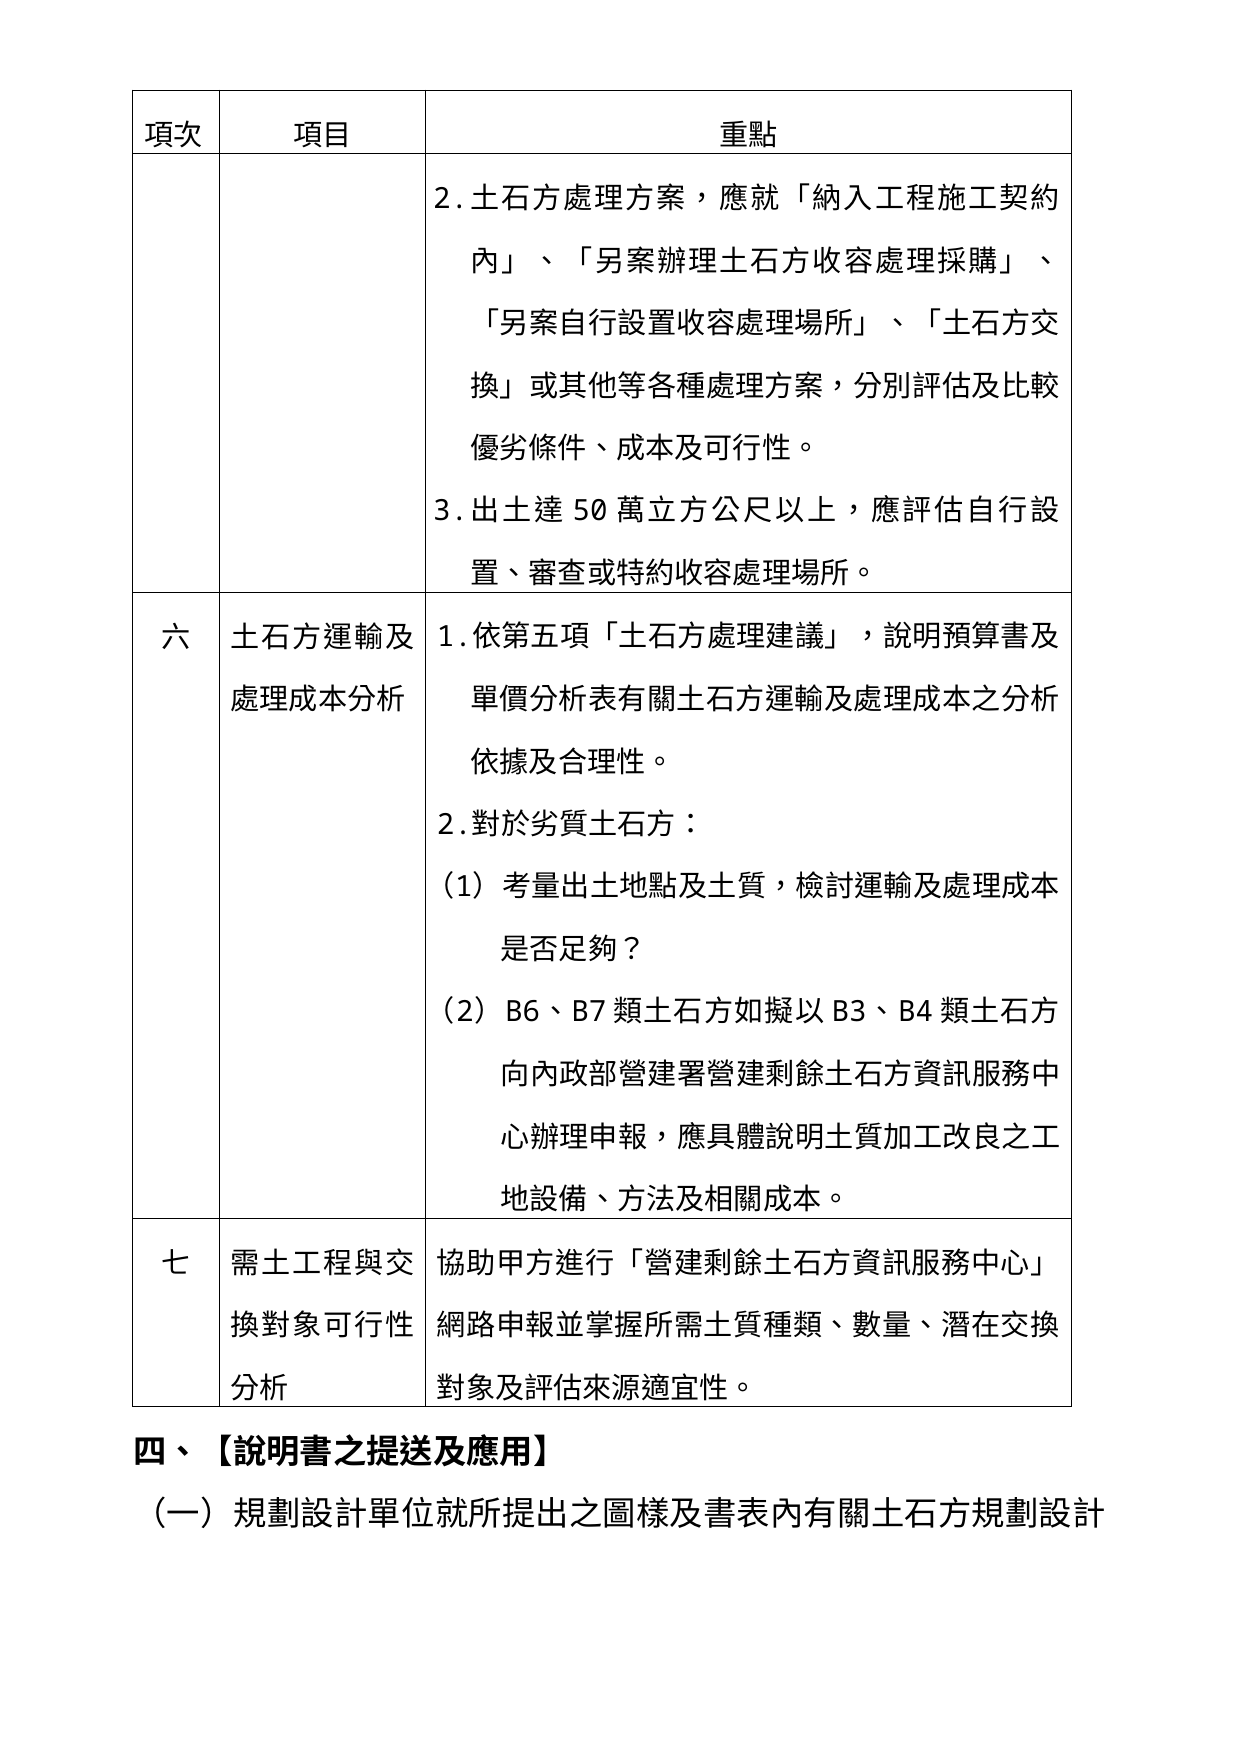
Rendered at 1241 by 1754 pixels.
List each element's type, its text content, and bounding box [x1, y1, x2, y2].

table_header 重點 [426, 91, 1071, 153]
table_cell 土石方運輸及處理成本分析 [220, 593, 425, 1218]
table_cell 需土工程與交換對象可行性分析 [220, 1219, 425, 1406]
table_header 項次 [133, 91, 219, 153]
table_cell [133, 154, 219, 592]
table_cell 協助甲方進行「營建剩餘土石方資訊服務中心」網路申報並掌握所需土質種類、數量、潛在交換對象及評估來源適宜性。 [426, 1219, 1071, 1406]
table_cell [220, 154, 425, 592]
table_cell 2.土石方處理方案，應就「納入工程施工契約內」、「另案辦理土石方收容處理採購」、「另案自行設置收容處理場所」、「土石方交換」或其他等各種處理方案，分別評估及比較優劣條件、成本及可行性。 3.出土達50萬立方公尺以上，應評估自行設置、審查或特約收容處理場所。 [426, 154, 1071, 592]
table_cell 1.依第五項「土石方處理建議」，說明預算書及單價分析表有關土石方運輸及處理成本之分析依據及合理性。 2.對於劣質土石方： （1）考量出土地點及土質，檢討運輸及處理成本是否足夠？ （2）B6、B7類土石方如擬以B3、B4類土石方向內政部營建署營建剩餘土石方資訊服務中心辦理申報，應具體說明土質加工改良之工地設備、方法及相關成本。 [426, 593, 1071, 1218]
text 四、【說明書之提送及應用】 [133, 1407, 1107, 1470]
text （一）規劃設計單位就所提出之圖樣及書表內有關土石方規劃設計 [133, 1470, 1107, 1532]
table_cell 七 [133, 1219, 219, 1406]
table_cell 六 [133, 593, 219, 1218]
table_header 項目 [220, 91, 425, 153]
